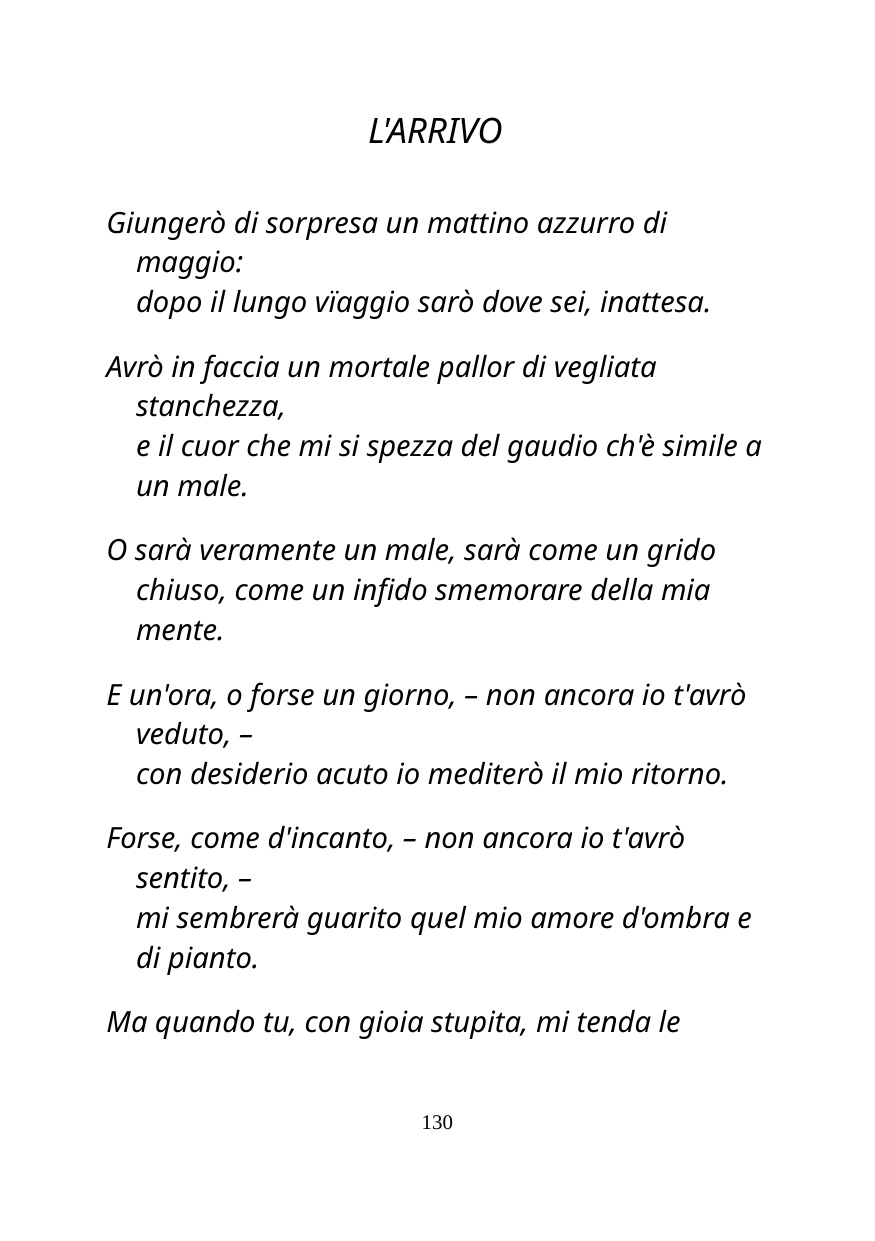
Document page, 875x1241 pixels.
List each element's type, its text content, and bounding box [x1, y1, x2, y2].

text Ma quando tu, con gioia stupita, mi tenda le [106, 1002, 768, 1041]
text O sarà veramente un male, sarà come un grido chiuso, come un infido smemorare della mia mente. [106, 530, 768, 649]
text Forse, come d'incanto, – non ancora io t'avrò sentito, – mi sembrerà guarito quel mio amore d'ombra e di pianto. [106, 818, 768, 977]
subtitle L'ARRIVO [106, 106, 768, 154]
text E un'ora, o forse un giorno, – non ancora io t'avrò veduto, – con desiderio acuto io mediterò il mio ritorno. [106, 674, 768, 793]
text Giungerò di sorpresa un mattino azzurro di maggio: dopo il lungo vïaggio sarò dove sei, inattesa. [106, 202, 768, 321]
text Avrò in faccia un mortale pallor di vegliata stanchezza, e il cuor che mi si spezza del gaudio ch'è simile a un male. [106, 346, 768, 505]
